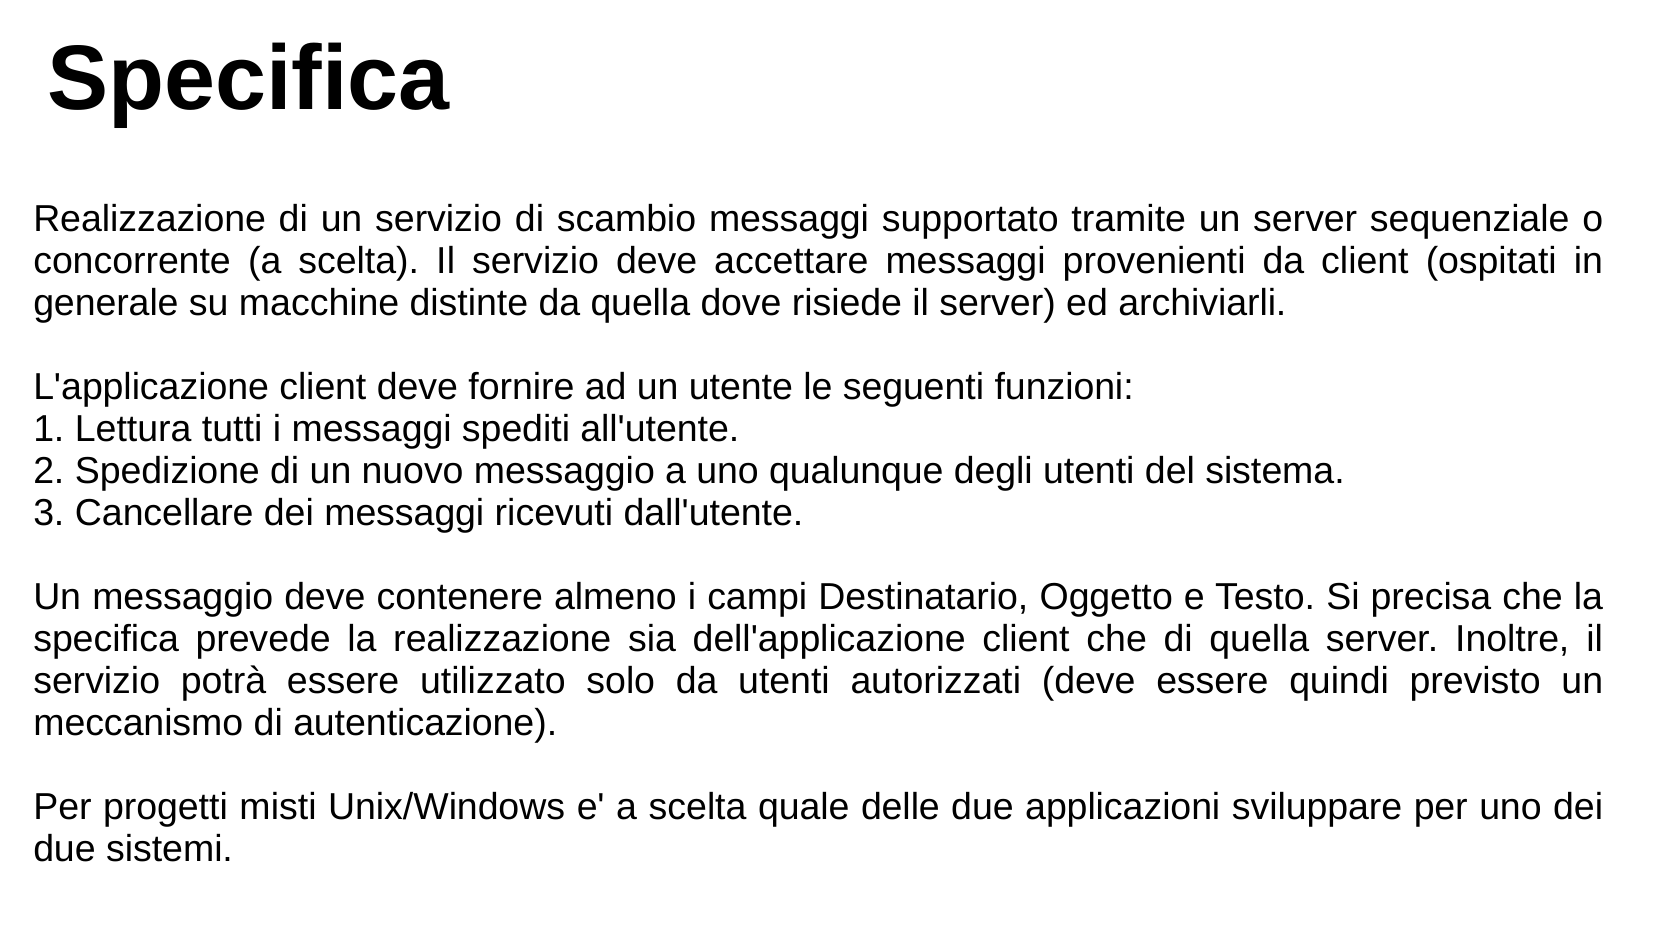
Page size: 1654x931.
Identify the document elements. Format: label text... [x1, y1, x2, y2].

text_box Realizzazione di un servizio di scambio messaggi supportato tramite un server sequenziale o concorrente (a scelta). Il servizio deve accettare messaggi provenienti da client (ospitati in generale su macchine distinte da quella dove risiede il server) ed archiviarli. L'applicazione client deve fornire ad un utente le seguenti funzioni: 1. Lettura tutti i messaggi spediti all'utente. 2. Spedizione di un nuovo messaggio a uno qualunque degli utenti del sistema. 3. Cancellare dei messaggi ricevuti dall'utente. Un messaggio deve contenere almeno i campi Destinatario, Oggetto e Testo. Si precisa che la specifica prevede la realizzazione sia dell'applicazione client che di quella server. Inoltre, il servizio potrà essere utilizzato solo da utenti autorizzati (deve essere quindi previsto un meccanismo di autenticazione). Per progetti misti Unix/Windows e' a scelta quale delle due applicazioni sviluppare per uno dei due sistemi. [18, 106, 1619, 877]
title Specifica [47, 0, 1536, 106]
